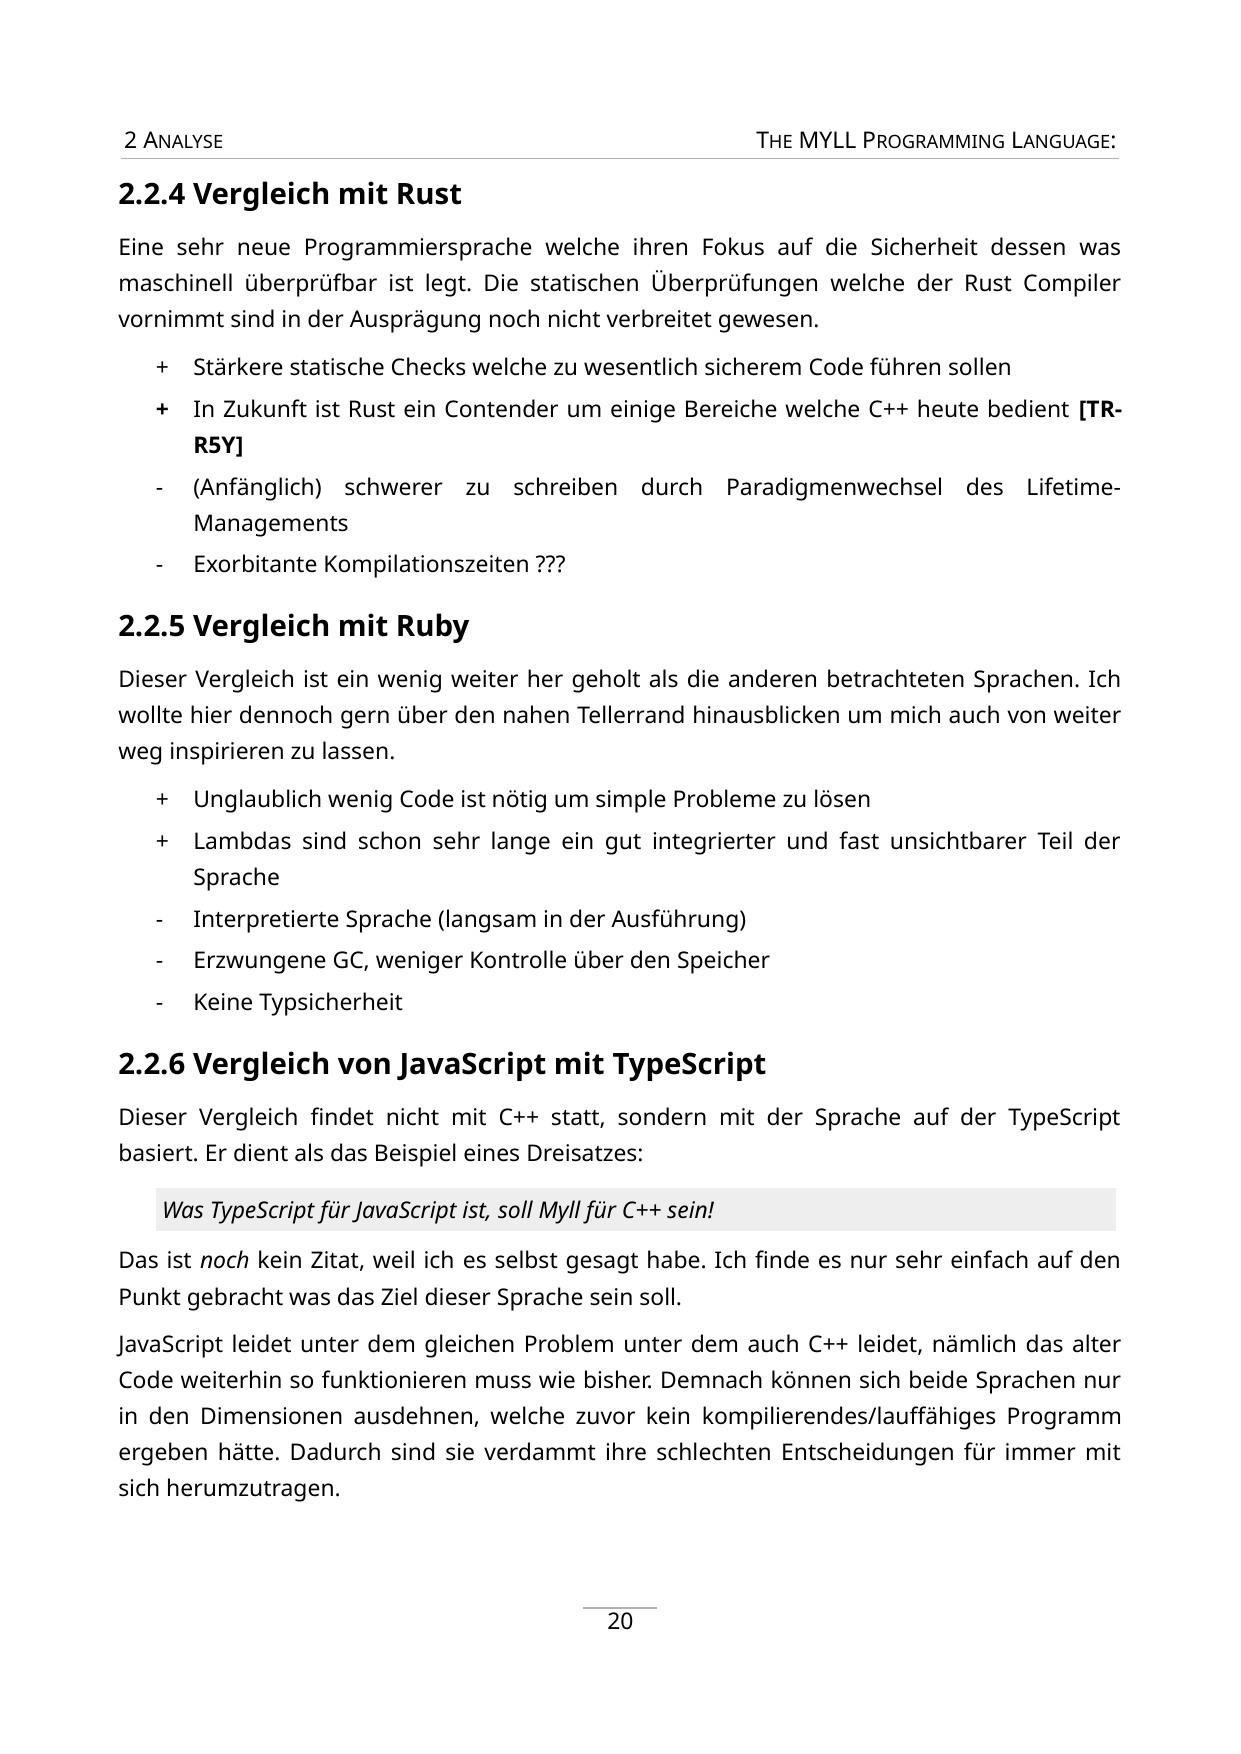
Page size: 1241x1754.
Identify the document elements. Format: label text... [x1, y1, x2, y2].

subtitle Vergleich mit Ruby [118, 605, 1122, 645]
list (Anfänglich) schwerer zu schreiben durch Paradigmenwechsel des Lifetime-Managements [156, 471, 1122, 538]
text Das ist noch kein Zitat, weil ich es selbst gesagt habe. Ich finde es nur sehr einfach auf den Punkt gebracht was das Ziel dieser Sprache sein soll. [118, 1244, 1122, 1312]
list Stärkere statische Checks welche zu wesentlich sicherem Code führen sollen [156, 351, 1122, 382]
text Dieser Vergleich findet nicht mit C++ statt, sondern mit der Sprache auf der TypeScript basiert. Er dient als das Beispiel eines Dreisatzes: [118, 1101, 1122, 1168]
list Unglaublich wenig Code ist nötig um simple Probleme zu lösen [156, 783, 1122, 814]
list Erzwungene GC, weniger Kontrolle über den Speicher [156, 944, 1122, 976]
list Keine Typsicherheit [156, 986, 1122, 1018]
subtitle Vergleich von JavaScript mit TypeScript [118, 1043, 1122, 1083]
text Was TypeScript für JavaScript ist, soll Myll für C++ sein! [156, 1188, 1116, 1231]
list In Zukunft ist Rust ein Contender um einige Bereiche welche C++ heute bedient [TR-R5Y] [156, 393, 1122, 460]
text Eine sehr neue Programmiersprache welche ihren Fokus auf die Sicherheit dessen was maschinell überprüfbar ist legt. Die statischen Überprüfungen welche der Rust Compiler vornimmt sind in der Ausprägung noch nicht verbreitet gewesen. [118, 231, 1122, 334]
text Dieser Vergleich ist ein wenig weiter her geholt als die anderen betrachteten Sprachen. Ich wollte hier dennoch gern über den nahen Tellerrand hinausblicken um mich auch von weiter weg inspirieren zu lassen. [118, 663, 1122, 766]
list Interpretierte Sprache (langsam in der Ausführung) [156, 903, 1122, 934]
text JavaScript leidet unter dem gleichen Problem unter dem auch C++ leidet, nämlich das alter Code weiterhin so funktionieren muss wie bisher. Demnach können sich beide Sprachen nur in den Dimensionen ausdehnen, welche zuvor kein kompilierendes/lauffähiges Programm ergeben hätte. Dadurch sind sie verdammt ihre schlechten Entscheidungen für immer mit sich herumzutragen. [118, 1328, 1122, 1503]
list Lambdas sind schon sehr lange ein gut integrierter und fast unsichtbarer Teil der Sprache [156, 825, 1122, 892]
list Exorbitante Kompilationszeiten ??? [156, 548, 1122, 580]
subtitle Vergleich mit Rust [118, 173, 1122, 213]
